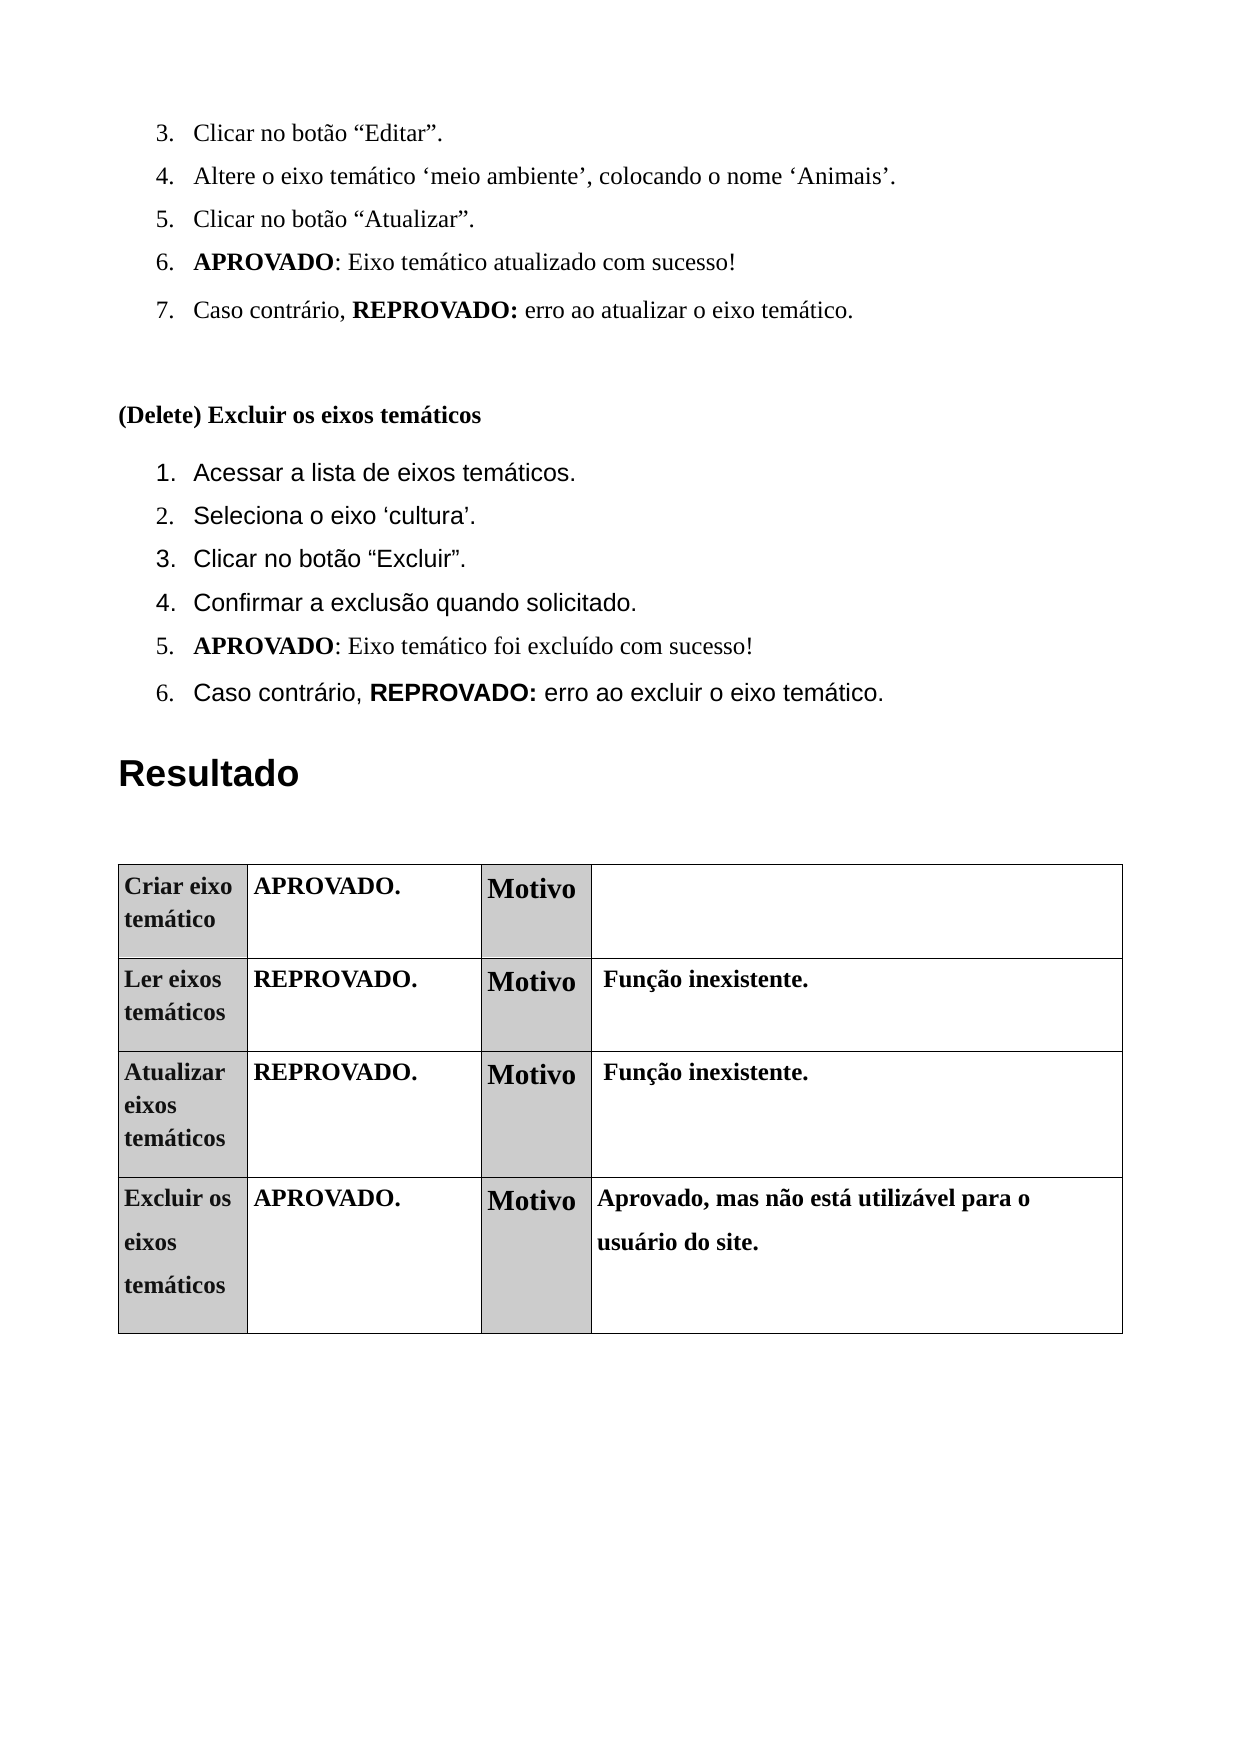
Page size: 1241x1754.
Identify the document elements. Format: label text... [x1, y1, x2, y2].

table_cell Motivo [482, 1178, 591, 1333]
table_cell Aprovado, mas não está utilizável para o usuário do site. [592, 1178, 1122, 1333]
subtitle Resultado [118, 751, 1122, 794]
table_header Criar eixo temático [119, 865, 247, 957]
list APROVADO: Eixo temático foi excluído com sucesso! [156, 631, 1122, 659]
list Acessar a lista de eixos temáticos. [156, 458, 1122, 487]
list Clicar no botão “Editar”. [156, 118, 1122, 147]
list Altere o eixo temático ‘meio ambiente’, colocando o nome ‘Animais’. [156, 161, 1122, 190]
table_cell APROVADO. [248, 1178, 481, 1333]
list Caso contrário, REPROVADO: erro ao excluir o eixo temático. [156, 678, 1122, 707]
table_cell Motivo [482, 1052, 591, 1177]
table_cell Excluir os eixos temáticos [119, 1178, 247, 1333]
text (Delete) Excluir os eixos temáticos [118, 400, 1122, 429]
table_cell Função inexistente. [592, 1052, 1122, 1177]
table_cell Atualizar eixos temáticos [119, 1052, 247, 1177]
list APROVADO: Eixo temático atualizado com sucesso! [156, 247, 1122, 276]
list Confirmar a exclusão quando solicitado. [156, 588, 1122, 616]
table_cell REPROVADO. [248, 1052, 481, 1177]
table_cell Ler eixos temáticos [119, 959, 247, 1051]
list Clicar no botão “Atualizar”. [156, 204, 1122, 233]
list Clicar no botão “Excluir”. [156, 544, 1122, 573]
table_header [592, 865, 1122, 957]
table_header APROVADO. [248, 865, 481, 957]
table_cell Motivo [482, 959, 591, 1051]
list Caso contrário, REPROVADO: erro ao atualizar o eixo temático. [156, 295, 1122, 324]
list Seleciona o eixo ‘cultura’. [156, 501, 1122, 530]
table_cell REPROVADO. [248, 959, 481, 1051]
table_cell Função inexistente. [592, 959, 1122, 1051]
table_header Motivo [482, 865, 591, 957]
